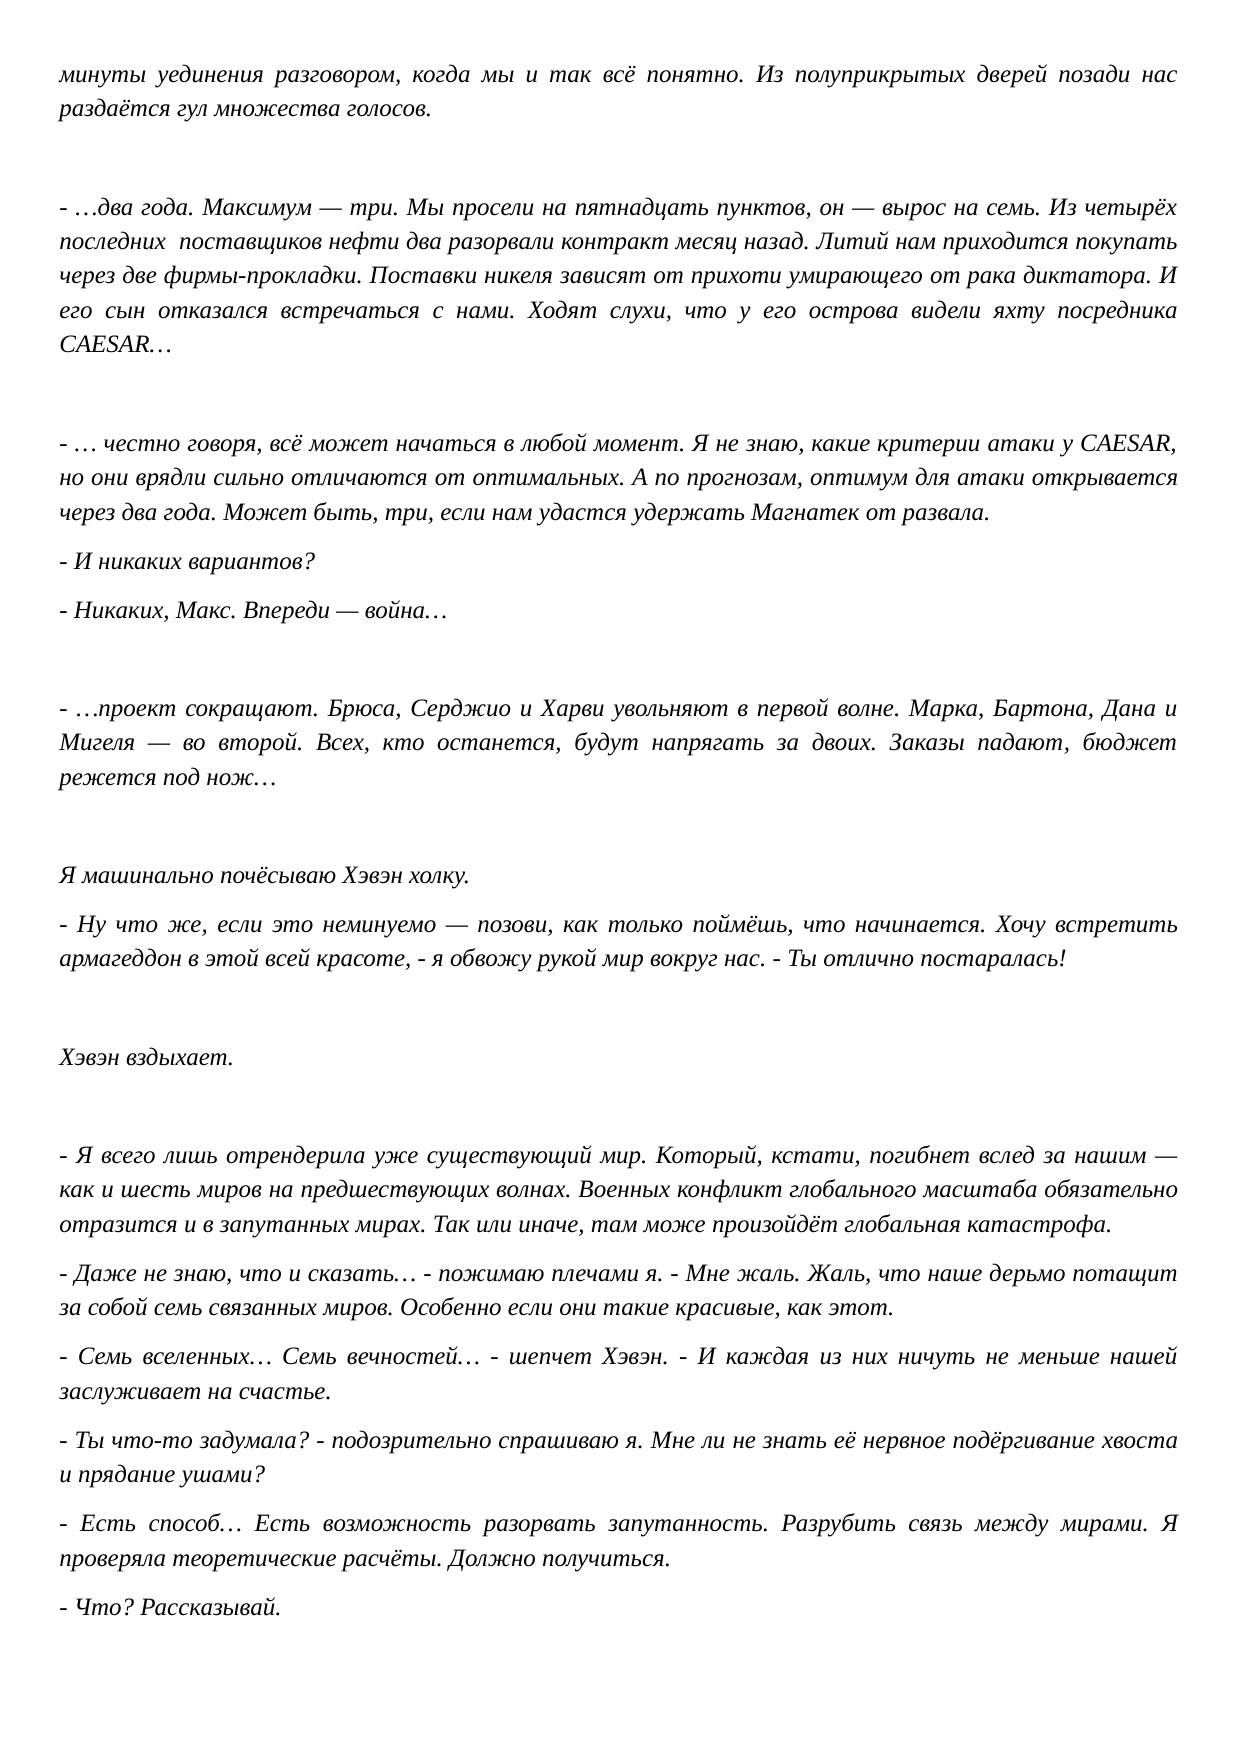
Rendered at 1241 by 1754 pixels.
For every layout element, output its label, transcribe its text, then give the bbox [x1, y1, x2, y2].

text - …два года. Максимум — три. Мы просели на пятнадцать пунктов, он — вырос на семь. Из четырёх последних поставщиков нефти два разорвали контракт месяц назад. Литий нам приходится покупать через две фирмы-прокладки. Поставки никеля зависят от прихоти умирающего от рака диктатора. И его сын отказался встречаться с нами. Ходят слухи, что у его острова видели яхту посредника CAESAR… [59, 192, 1181, 358]
text - Никаких, Макс. Впереди — война… [59, 595, 1181, 623]
text Я машинально почёсываю Хэвэн холку. [59, 860, 1181, 889]
text - Есть способ… Есть возможность разорвать запутанность. Разрубить связь между мирами. Я проверяла теоретические расчёты. Должно получиться. [59, 1508, 1181, 1572]
text - …проект сокращают. Брюса, Серджио и Харви увольняют в первой волне. Марка, Бартона, Дана и Мигеля — во второй. Всех, кто останется, будут напрягать за двоих. Заказы падают, бюджет режется под нож… [59, 693, 1181, 791]
text - И никаких вариантов? [59, 546, 1181, 574]
text Хэвэн вздыхает. [59, 1042, 1181, 1070]
text - Ну что же, если это неминуемо — позови, как только поймёшь, что начинается. Хочу встретить армагеддон в этой всей красоте, - я обвожу рукой мир вокруг нас. - Ты отлично постаралась! [59, 909, 1181, 972]
text - Даже не знаю, что и сказать… - пожимаю плечами я. - Мне жаль. Жаль, что наше дерьмо потащит за собой семь связанных миров. Особенно если они такие красивые, как этот. [59, 1258, 1181, 1321]
text - Я всего лишь отрендерила уже существующий мир. Который, кстати, погибнет вслед за нашим — как и шесть миров на предшествующих волнах. Военных конфликт глобального масштаба обязательно отразится и в запутанных мирах. Так или иначе, там може произойдёт глобальная катастрофа. [59, 1140, 1181, 1237]
text - … честно говоря, всё может начаться в любой момент. Я не знаю, какие критерии атаки у CAESAR, но они врядли сильно отличаются от оптимальных. А по прогнозам, оптимум для атаки открывается через два года. Может быть, три, если нам удастся удержать Магнатек от развала. [59, 428, 1181, 525]
text минуты уединения разговором, когда мы и так всё понятно. Из полуприкрытых дверей позади нас раздаётся гул множества голосов. [59, 59, 1181, 122]
text - Ты что-то задумала? - подозрительно спрашиваю я. Мне ли не знать её нервное подёргивание хвоста и прядание ушами? [59, 1425, 1181, 1488]
text - Что? Рассказывай. [59, 1592, 1181, 1621]
text - Семь вселенных… Семь вечностей… - шепчет Хэвэн. - И каждая из них ничуть не меньше нашей заслуживает на счастье. [59, 1341, 1181, 1404]
